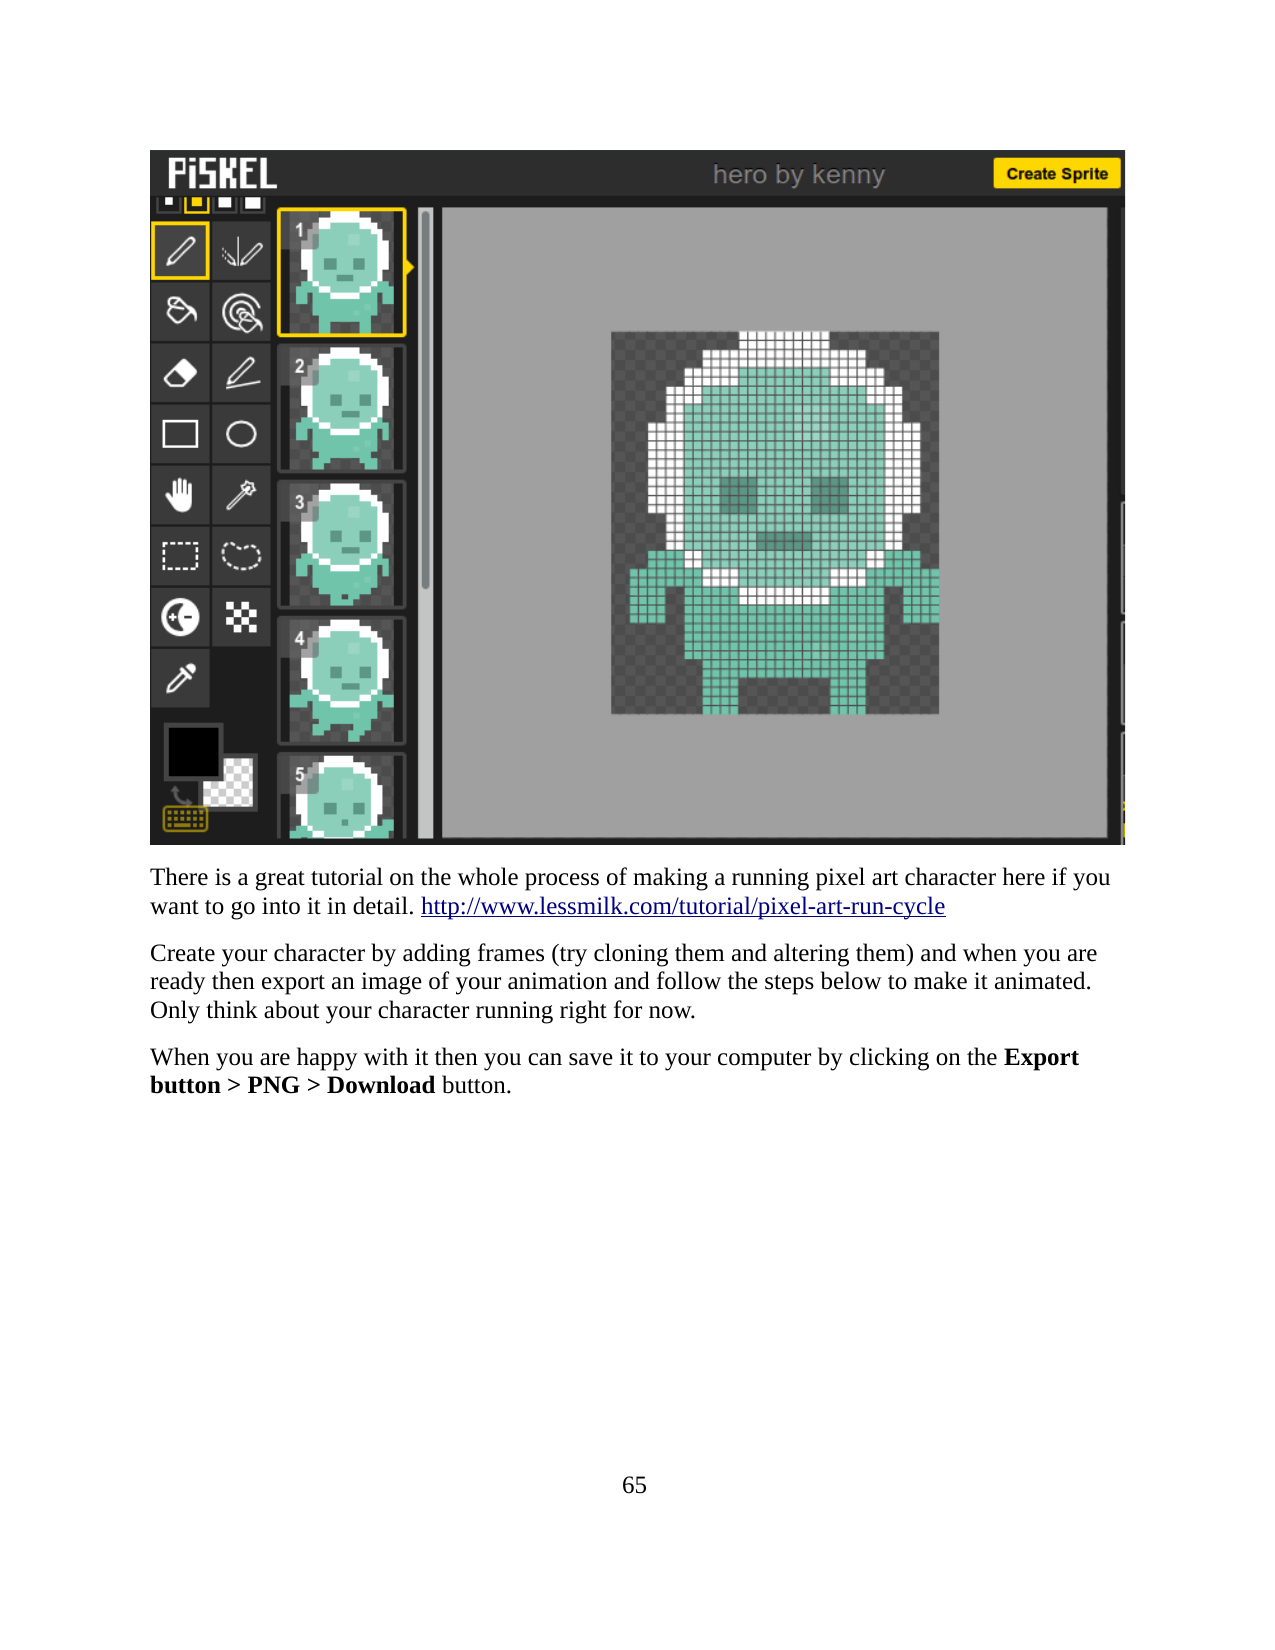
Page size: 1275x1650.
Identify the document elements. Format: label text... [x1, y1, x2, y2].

text Create your character by adding frames (try cloning them and altering them) and when you are ready then export an image of your animation and follow the steps below to make it animated. Only think about your character running right for now. [150, 938, 1125, 1024]
text There is a great tutorial on the whole process of making a running pixel art character here if you want to go into it in detail. http://www.lessmilk.com/tutorial/pixel-art-run-cycle [150, 862, 1125, 920]
picture [150, 150, 1125, 845]
text When you are happy with it then you can save it to your computer by clicking on the Export button > PNG > Download button. [150, 1042, 1125, 1099]
